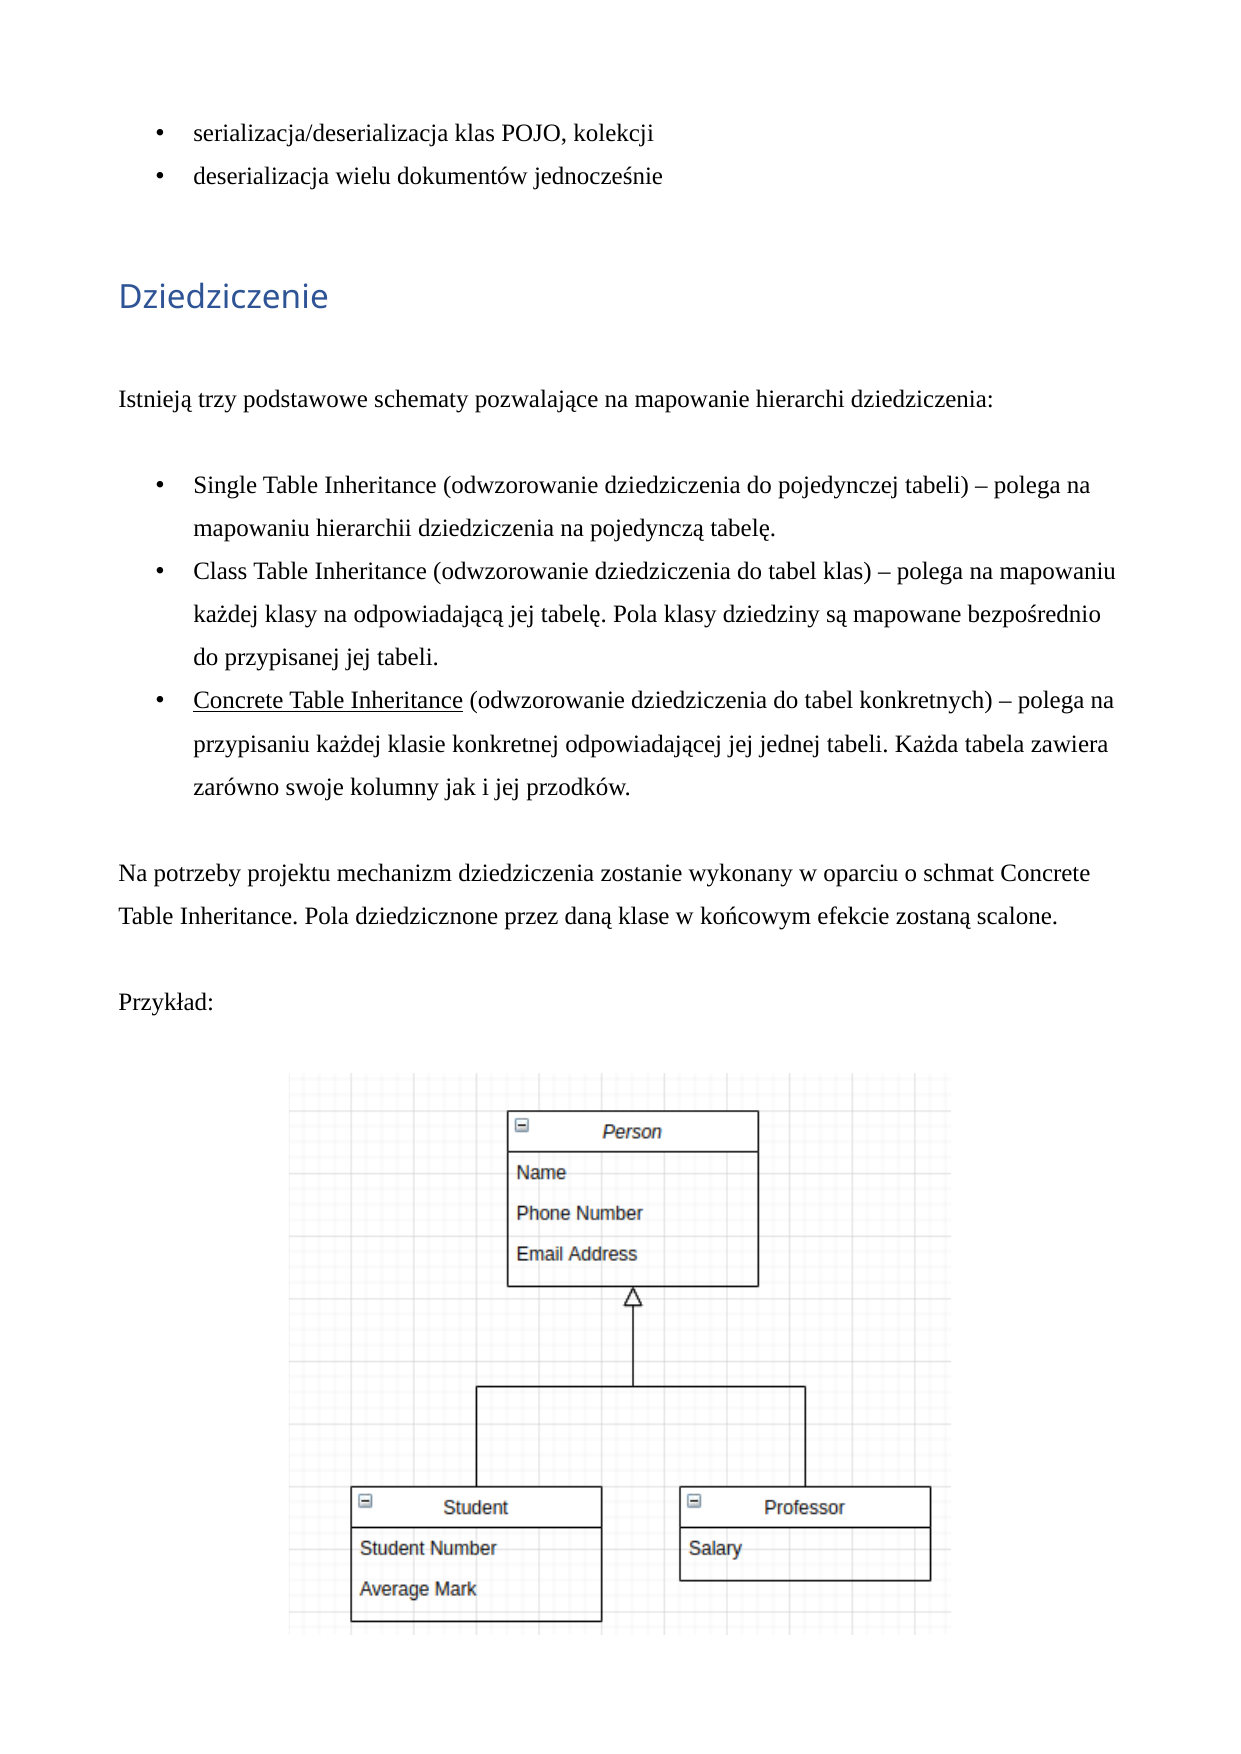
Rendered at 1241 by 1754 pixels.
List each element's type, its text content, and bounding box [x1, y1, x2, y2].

list Single Table Inheritance (odwzorowanie dziedziczenia do pojedynczej tabeli) – polega na mapowaniu hierarchii dziedziczenia na pojedynczą tabelę. [156, 470, 1122, 542]
text Na potrzeby projektu mechanizm dziedziczenia zostanie wykonany w oparciu o schmat Concrete Table Inheritance. Pola dziedzicznone przez daną klase w końcowym efekcie zostaną scalone. [118, 858, 1122, 930]
list deserializacja wielu dokumentów jednocześnie [156, 161, 1122, 190]
list Class Table Inheritance (odwzorowanie dziedziczenia do tabel klas) – polega na mapowaniu każdej klasy na odpowiadającą jej tabelę. Pola klasy dziedziny są mapowane bezpośrednio do przypisanej jej tabeli. [156, 556, 1122, 671]
text Przykład: [118, 987, 1122, 1016]
text Istnieją trzy podstawowe schematy pozwalające na mapowanie hierarchi dziedziczenia: [118, 384, 1122, 412]
subtitle Dziedziczenie [118, 272, 1122, 318]
list serializacja/deserializacja klas POJO, kolekcji [156, 118, 1122, 147]
list Concrete Table Inheritance (odwzorowanie dziedziczenia do tabel konkretnych) – polega na przypisaniu każdej klasie konkretnej odpowiadającej jej jednej tabeli. Każda tabela zawiera zarówno swoje kolumny jak i jej przodków. [156, 686, 1122, 801]
